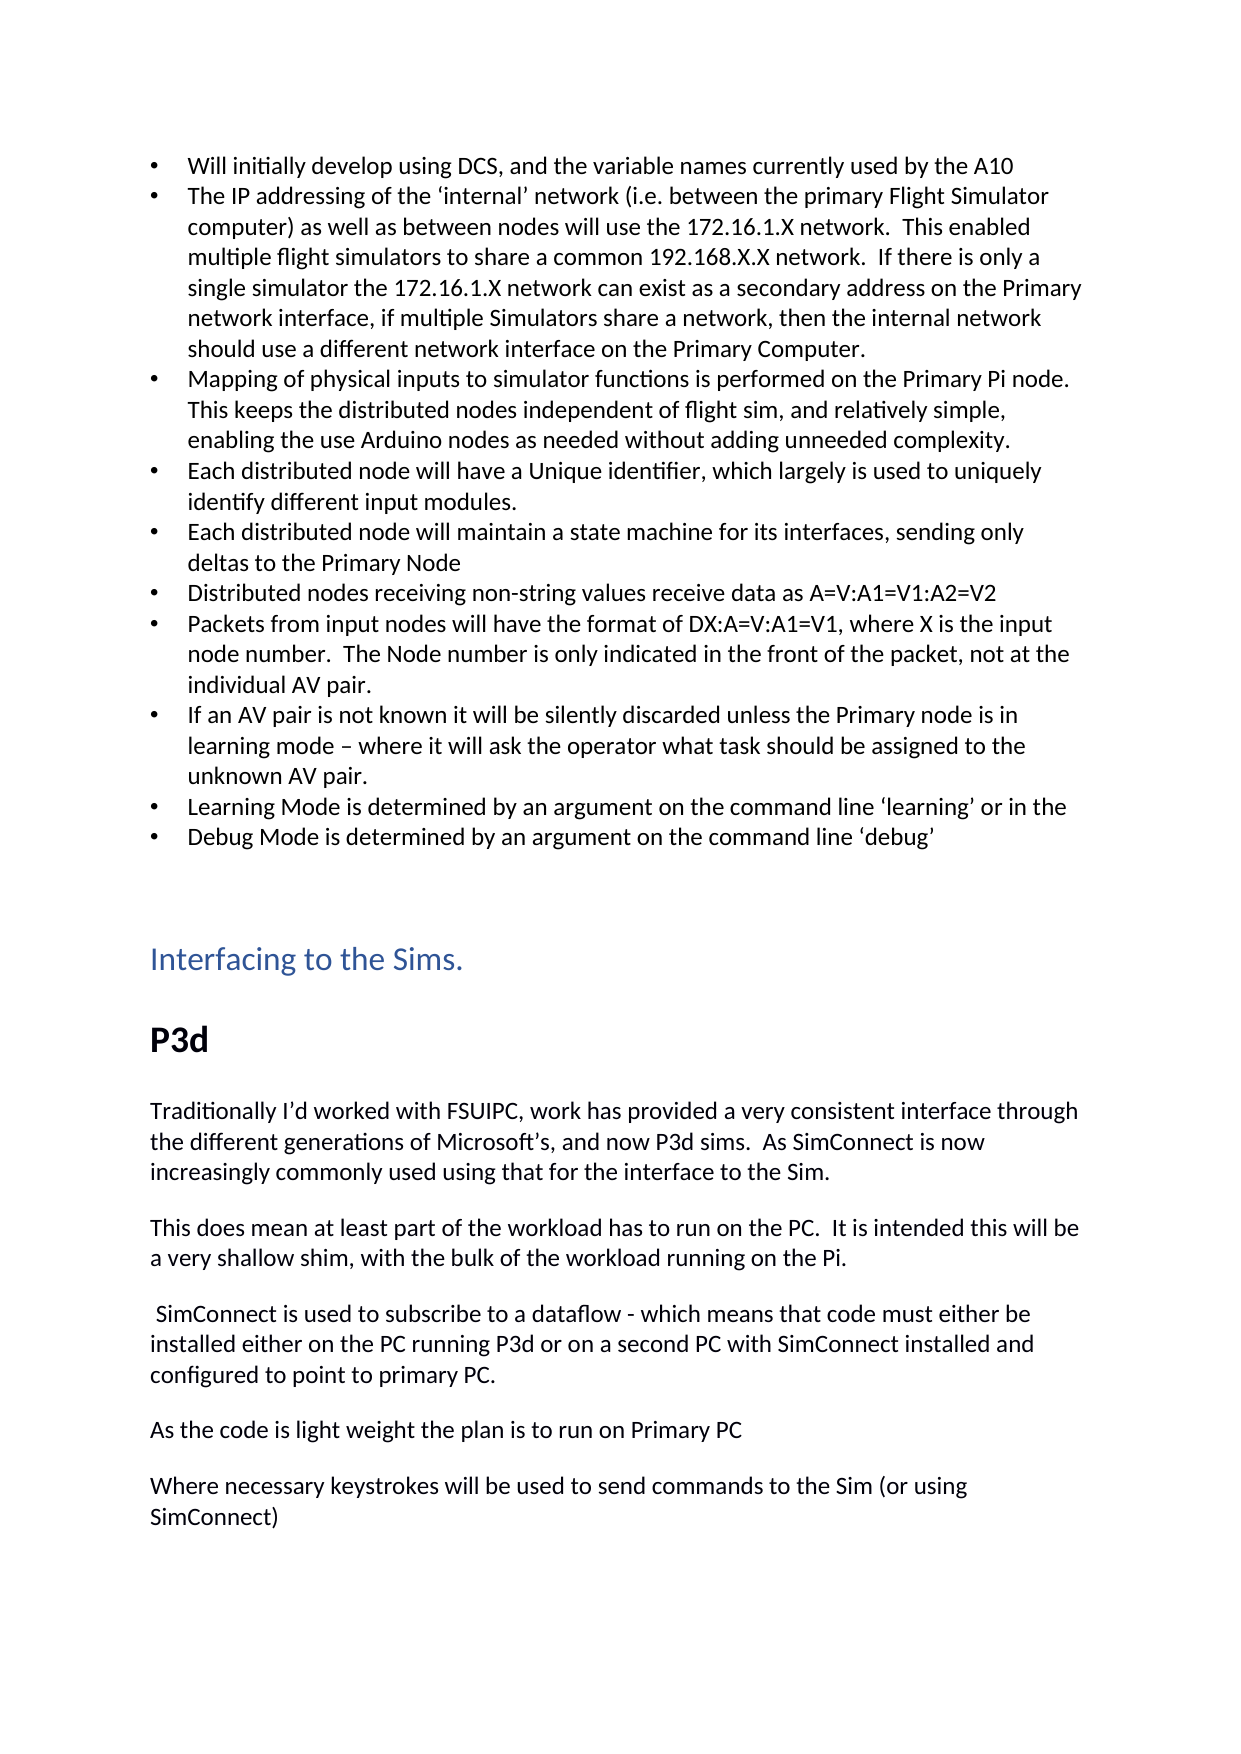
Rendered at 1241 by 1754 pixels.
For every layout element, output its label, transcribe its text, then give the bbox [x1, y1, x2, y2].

list Mapping of physical inputs to simulator functions is performed on the Primary Pi node. This keeps the distributed nodes independent of flight sim, and relatively simple, enabling the use Arduino nodes as needed without adding unneeded complexity. [150, 364, 1090, 455]
subtitle Interfacing to the Sims. [150, 938, 1090, 979]
subtitle P3d [150, 1016, 1090, 1062]
list Packets from input nodes will have the format of DX:A=V:A1=V1, where X is the input node number. The Node number is only indicated in the front of the packet, not at the individual AV pair. [150, 608, 1090, 699]
text Traditionally I’d worked with FSUIPC, work has provided a very consistent interface through the different generations of Microsoft’s, and now P3d sims. As SimConnect is now increasingly commonly used using that for the interface to the Sim. [150, 1095, 1090, 1187]
text This does mean at least part of the workload has to run on the PC. It is intended this will be a very shallow shim, with the bulk of the workload running on the Pi. [150, 1212, 1090, 1273]
list If an AV pair is not known it will be silently discarded unless the Primary node is in learning mode – where it will ask the operator what task should be assigned to the unknown AV pair. [150, 699, 1090, 791]
list The IP addressing of the ‘internal’ network (i.e. between the primary Flight Simulator computer) as well as between nodes will use the 172.16.1.X network. This enabled multiple flight simulators to share a common 192.168.X.X network. If there is only a single simulator the 172.16.1.X network can exist as a secondary address on the Primary network interface, if multiple Simulators share a network, then the internal network should use a different network interface on the Primary Computer. [150, 181, 1090, 364]
list Debug Mode is determined by an argument on the command line ‘debug’ [150, 821, 1090, 852]
text As the code is light weight the plan is to run on Primary PC [150, 1414, 1090, 1445]
list Each distributed node will maintain a state machine for its interfaces, sending only deltas to the Primary Node [150, 516, 1090, 577]
list Each distributed node will have a Unique identifier, which largely is used to uniquely identify different input modules. [150, 455, 1090, 516]
list Distributed nodes receiving non-string values receive data as A=V:A1=V1:A2=V2 [150, 577, 1090, 608]
text Where necessary keystrokes will be used to send commands to the Sim (or using SimConnect) [150, 1470, 1090, 1531]
list Will initially develop using DCS, and the variable names currently used by the A10 [150, 150, 1090, 181]
list Learning Mode is determined by an argument on the command line ‘learning’ or in the [150, 791, 1090, 821]
text SimConnect is used to subscribe to a dataflow - which means that code must either be installed either on the PC running P3d or on a second PC with SimConnect installed and configured to point to primary PC. [150, 1298, 1090, 1389]
